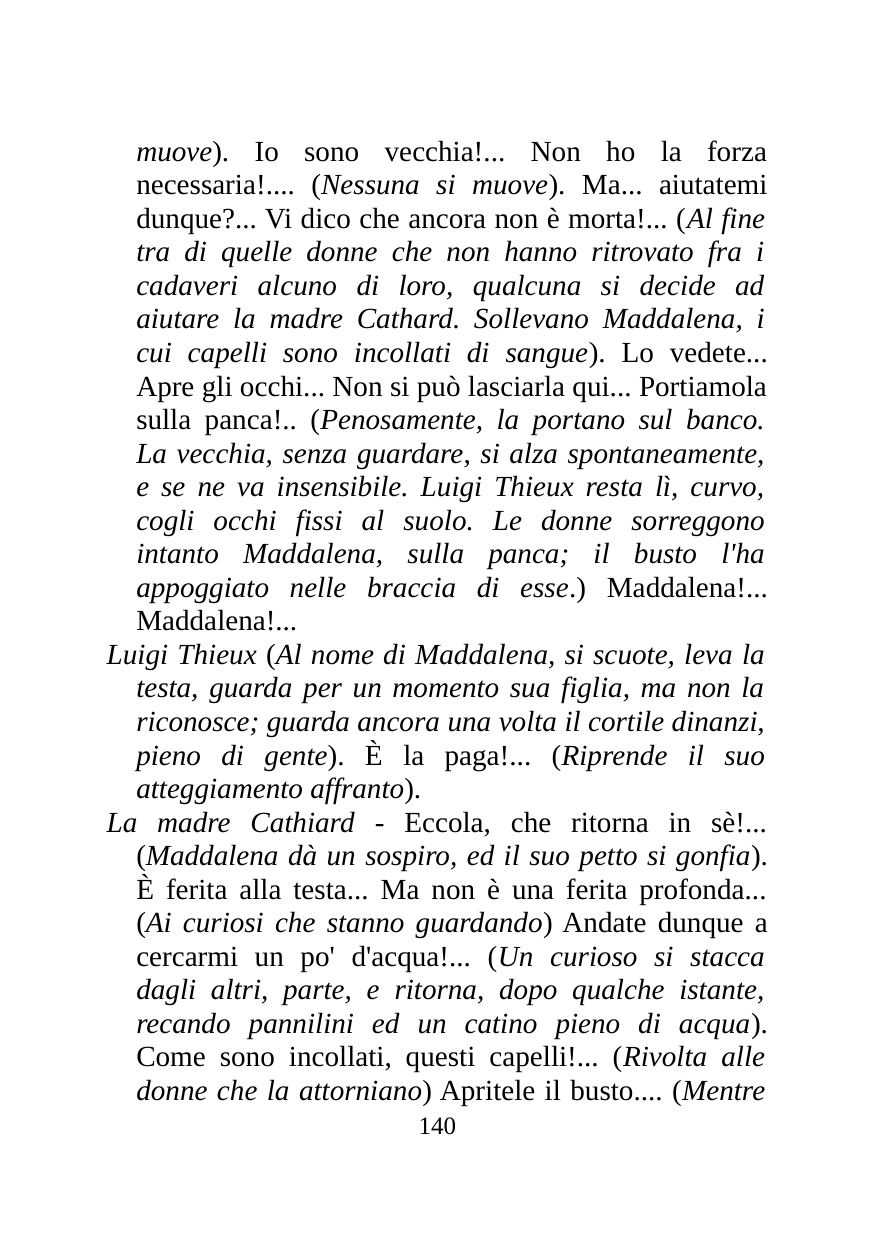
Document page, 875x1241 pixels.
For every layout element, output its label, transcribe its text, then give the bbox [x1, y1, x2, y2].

text La madre Cathiard - Eccola, che ritorna in sè!... (Maddalena dà un sospiro, ed il suo petto si gonfia). È ferita alla testa... Ma non è una ferita profonda... (Ai curiosi che stanno guardando) Andate dunque a cercarmi un po' d'acqua!... (Un curioso si stacca dagli altri, parte, e ritorna, dopo qualche istante, recando pannilini ed un catino pieno di acqua). Come sono incollati, questi capelli!... (Rivolta alle donne che la attorniano) Apritele il busto.... (Mentre [106, 805, 768, 1107]
text muove). Io sono vecchia!... Non ho la forza necessaria!.... (Nessuna si muove). Ma... aiutatemi dunque?... Vi dico che ancora non è morta!... (Al fine tra di quelle donne che non hanno ritrovato fra i cadaveri alcuno di loro, qualcuna si decide ad aiutare la madre Cathard. Sollevano Maddalena, i cui capelli sono incollati di sangue). Lo vedete... Apre gli occhi... Non si può lasciarla qui... Portiamola sulla panca!.. (Penosamente, la portano sul banco. La vecchia, senza guardare, si alza spontaneamente, e se ne va insensibile. Luigi Thieux resta lì, curvo, cogli occhi fissi al suolo. Le donne sorreggono intanto Maddalena, sulla panca; il busto l'ha appoggiato nelle braccia di esse.) Maddalena!... Maddalena!... [106, 134, 768, 637]
text Luigi Thieux (Al nome di Maddalena, si scuote, leva la testa, guarda per un momento sua figlia, ma non la riconosce; guarda ancora una volta il cortile dinanzi, pieno di gente). È la paga!... (Riprende il suo atteggiamento affranto). [106, 637, 768, 805]
